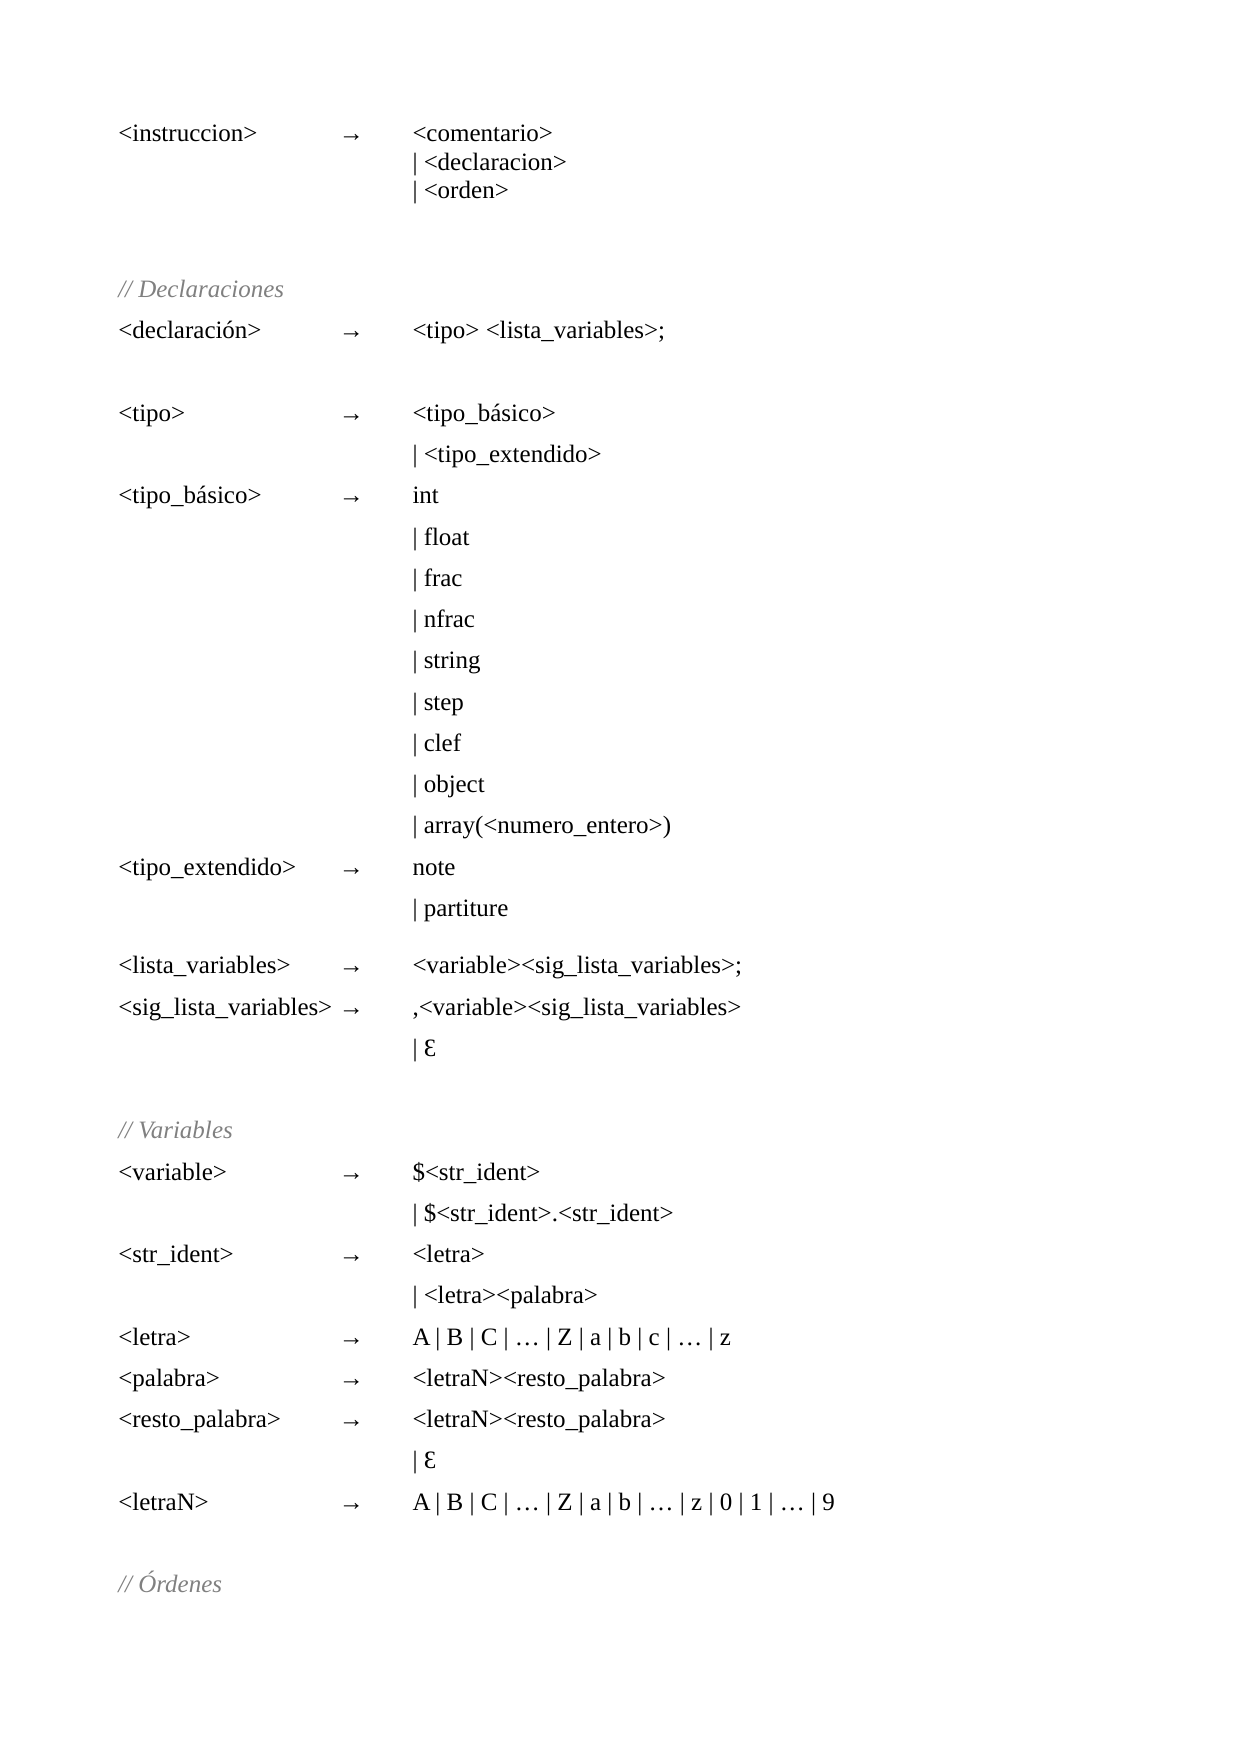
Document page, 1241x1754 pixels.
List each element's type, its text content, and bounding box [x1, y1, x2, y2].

text <letra> → A | B | C | … | Z | a | b | c | … | z [118, 1322, 1122, 1351]
text <letraN> → A | B | C | … | Z | a | b | … | z | 0 | 1 | … | 9 [118, 1487, 1122, 1516]
text | <tipo_extendido> [118, 439, 1122, 468]
text | <letra><palabra> [118, 1281, 1122, 1309]
text <tipo_extendido> → note [118, 852, 1122, 881]
text | clef [118, 728, 1122, 757]
text | object [118, 769, 1122, 798]
text | array(<numero_entero>) [118, 811, 1122, 839]
text <variable> → $<str_ident> [118, 1157, 1122, 1186]
text <lista_variables> → <variable><sig_lista_variables>; [118, 951, 1122, 979]
text // Variables [118, 1116, 1122, 1144]
text | partiture [118, 893, 1122, 922]
text <resto_palabra> → <letraN><resto_palabra> [118, 1404, 1122, 1433]
text | <orden> [118, 176, 1122, 204]
text // Declaraciones [118, 274, 1122, 303]
text | float [118, 522, 1122, 551]
text | $<str_ident>.<str_ident> [118, 1198, 1122, 1227]
text | nfrac [118, 604, 1122, 633]
text | <declaracion> [118, 147, 1122, 176]
text | Ɛ [118, 1446, 1122, 1474]
text <str_ident> → <letra> [118, 1239, 1122, 1268]
text | frac [118, 563, 1122, 592]
text <tipo_básico> → int [118, 481, 1122, 509]
text <declaración> → <tipo> <lista_variables>; [118, 316, 1122, 344]
text <sig_lista_variables> → ,<variable><sig_lista_variables> [118, 992, 1122, 1021]
text // Órdenes [118, 1569, 1122, 1598]
text | step [118, 687, 1122, 716]
text | Ɛ [118, 1033, 1122, 1062]
text <palabra> → <letraN><resto_palabra> [118, 1363, 1122, 1392]
text | string [118, 646, 1122, 674]
text <instruccion> → <comentario> [118, 118, 1122, 147]
text <tipo> → <tipo_básico> [118, 398, 1122, 427]
